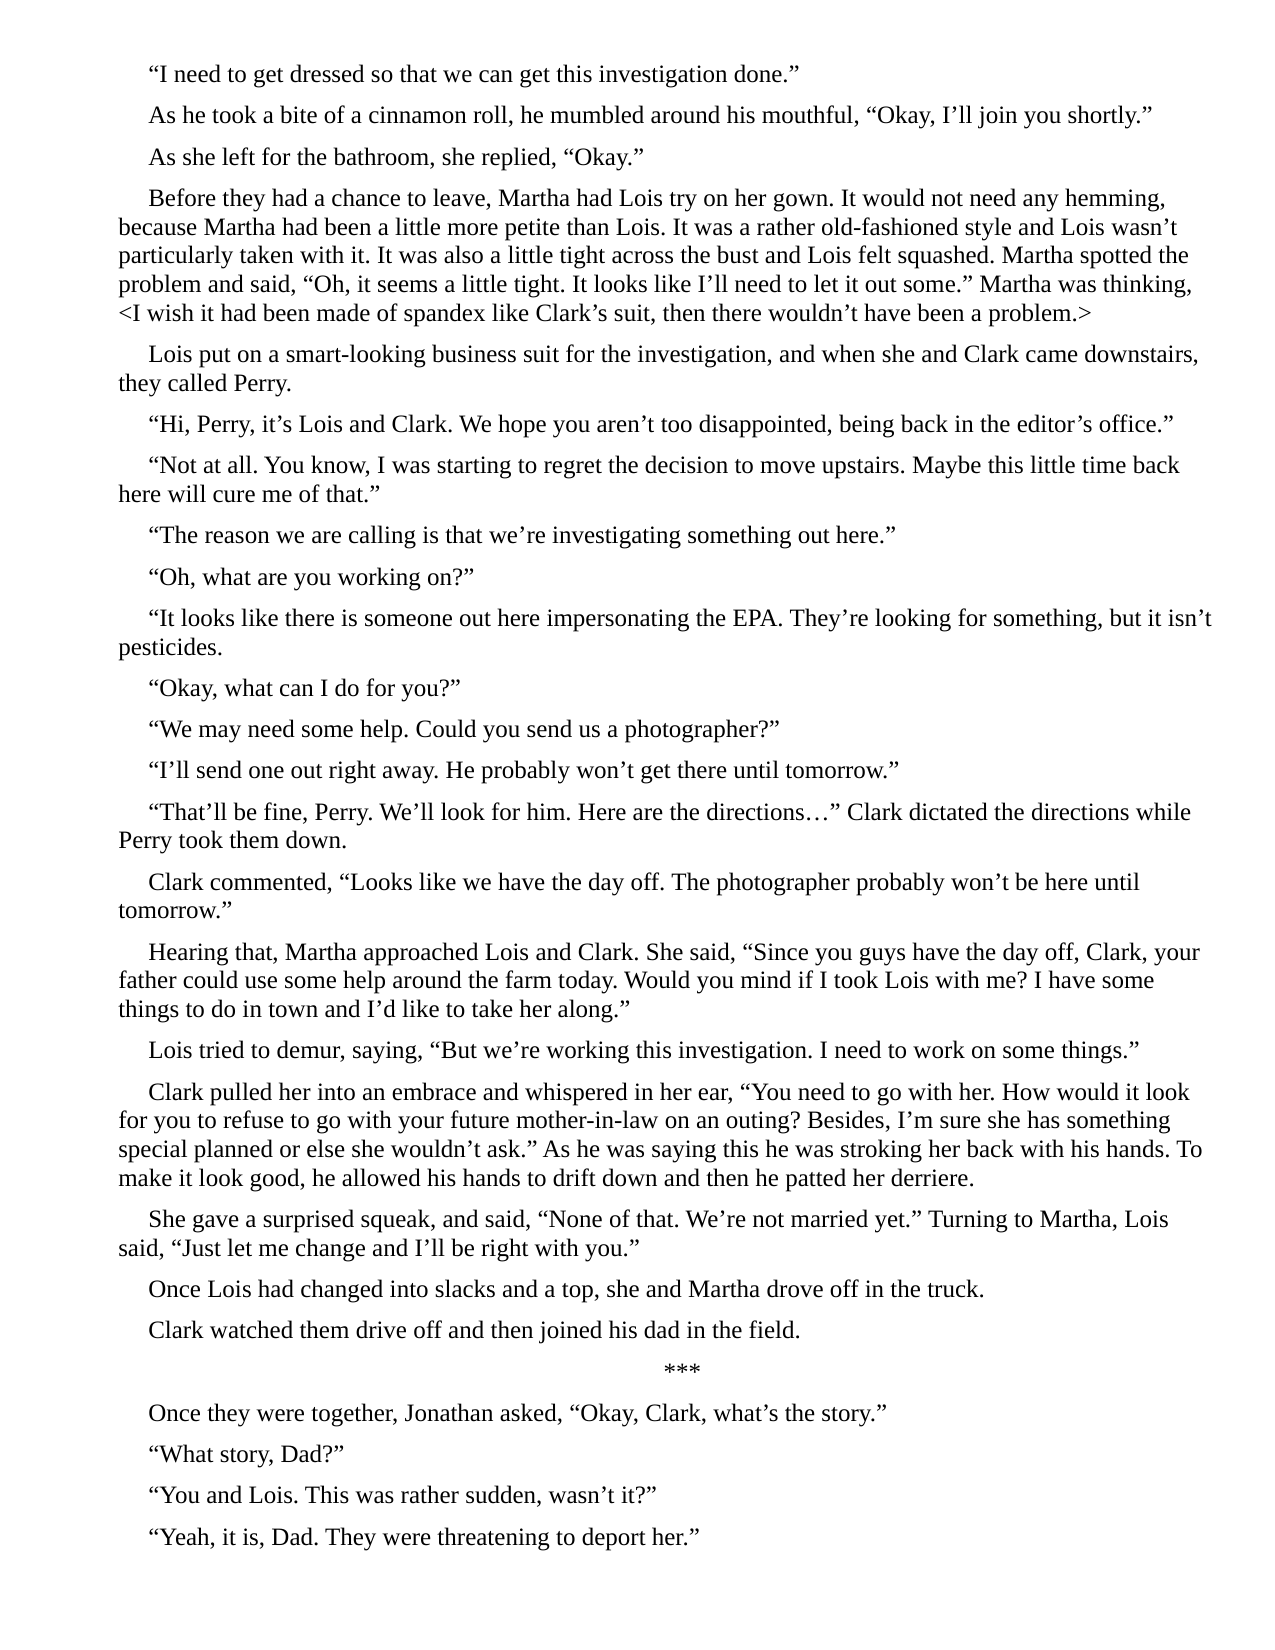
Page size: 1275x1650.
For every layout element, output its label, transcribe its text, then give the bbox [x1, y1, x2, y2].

text “We may need some help. Could you send us a photographer?” [118, 714, 1216, 743]
text Clark watched them drive off and then joined his dad in the field. [118, 1315, 1216, 1344]
text She gave a surprised squeak, and said, “None of that. We’re not married yet.” Turning to Martha, Lois said, “Just let me change and I’ll be right with you.” [118, 1204, 1216, 1262]
text Clark pulled her into an embrace and whispered in her ear, “You need to go with her. How would it look for you to refuse to go with your future mother-in-law on an outing? Besides, I’m sure she has something special planned or else she wouldn’t ask.” As he was saying this he was stroking her back with his hands. To make it look good, he allowed his hands to drift down and then he patted her derriere. [118, 1077, 1216, 1192]
text Lois put on a smart-looking business suit for the investigation, and when she and Clark came downstairs, they called Perry. [118, 339, 1216, 397]
text Before they had a chance to leave, Martha had Lois try on her gown. It would not need any hemming, because Martha had been a little more petite than Lois. It was a rather old-fashioned style and Lois wasn’t particularly taken with it. It was also a little tight across the bust and Lois felt squashed. Martha spotted the problem and said, “Oh, it seems a little tight. It looks like I’ll need to let it out some.” Martha was thinking, <I wish it had been made of spandex like Clark’s suit, then there wouldn’t have been a problem.> [118, 183, 1216, 327]
text Lois tried to demur, saying, “But we’re working this investigation. I need to work on some things.” [118, 1035, 1216, 1064]
text Once Lois had changed into slacks and a top, she and Martha drove off in the truck. [118, 1274, 1216, 1303]
text “Yeah, it is, Dad. They were threatening to deport her.” [118, 1522, 1216, 1550]
text “I’ll send one out right away. He probably won’t get there until tomorrow.” [118, 755, 1216, 784]
text “I need to get dressed so that we can get this investigation done.” [118, 59, 1216, 88]
text “You and Lois. This was rather sudden, wasn’t it?” [118, 1480, 1216, 1509]
text As she left for the bathroom, she replied, “Okay.” [118, 142, 1216, 170]
text “Oh, what are you working on?” [118, 562, 1216, 590]
text “Hi, Perry, it’s Lois and Clark. We hope you aren’t too disappointed, being back in the editor’s office.” [118, 409, 1216, 438]
text As he took a bite of a cinnamon roll, he mumbled around his mouthful, “Okay, I’ll join you shortly.” [118, 100, 1216, 129]
text “It looks like there is someone out here impersonating the EPA. They’re looking for something, but it isn’t pesticides. [118, 603, 1216, 660]
text “What story, Dad?” [118, 1439, 1216, 1468]
text “Not at all. You know, I was starting to regret the decision to move upstairs. Maybe this little time back here will cure me of that.” [118, 450, 1216, 508]
text “The reason we are calling is that we’re investigating something out here.” [118, 520, 1216, 549]
text Once they were together, Jonathan asked, “Okay, Clark, what’s the story.” [118, 1398, 1216, 1427]
text Clark commented, “Looks like we have the day off. The photographer probably won’t be here until tomorrow.” [118, 867, 1216, 924]
text *** [118, 1357, 1216, 1385]
text Hearing that, Martha approached Lois and Clark. She said, “Since you guys have the day off, Clark, your father could use some help around the farm today. Would you mind if I took Lois with me? I have some things to do in town and I’d like to take her along.” [118, 937, 1216, 1023]
text “Okay, what can I do for you?” [118, 673, 1216, 702]
text “That’ll be fine, Perry. We’ll look for him. Here are the directions…” Clark dictated the directions while Perry took them down. [118, 797, 1216, 854]
